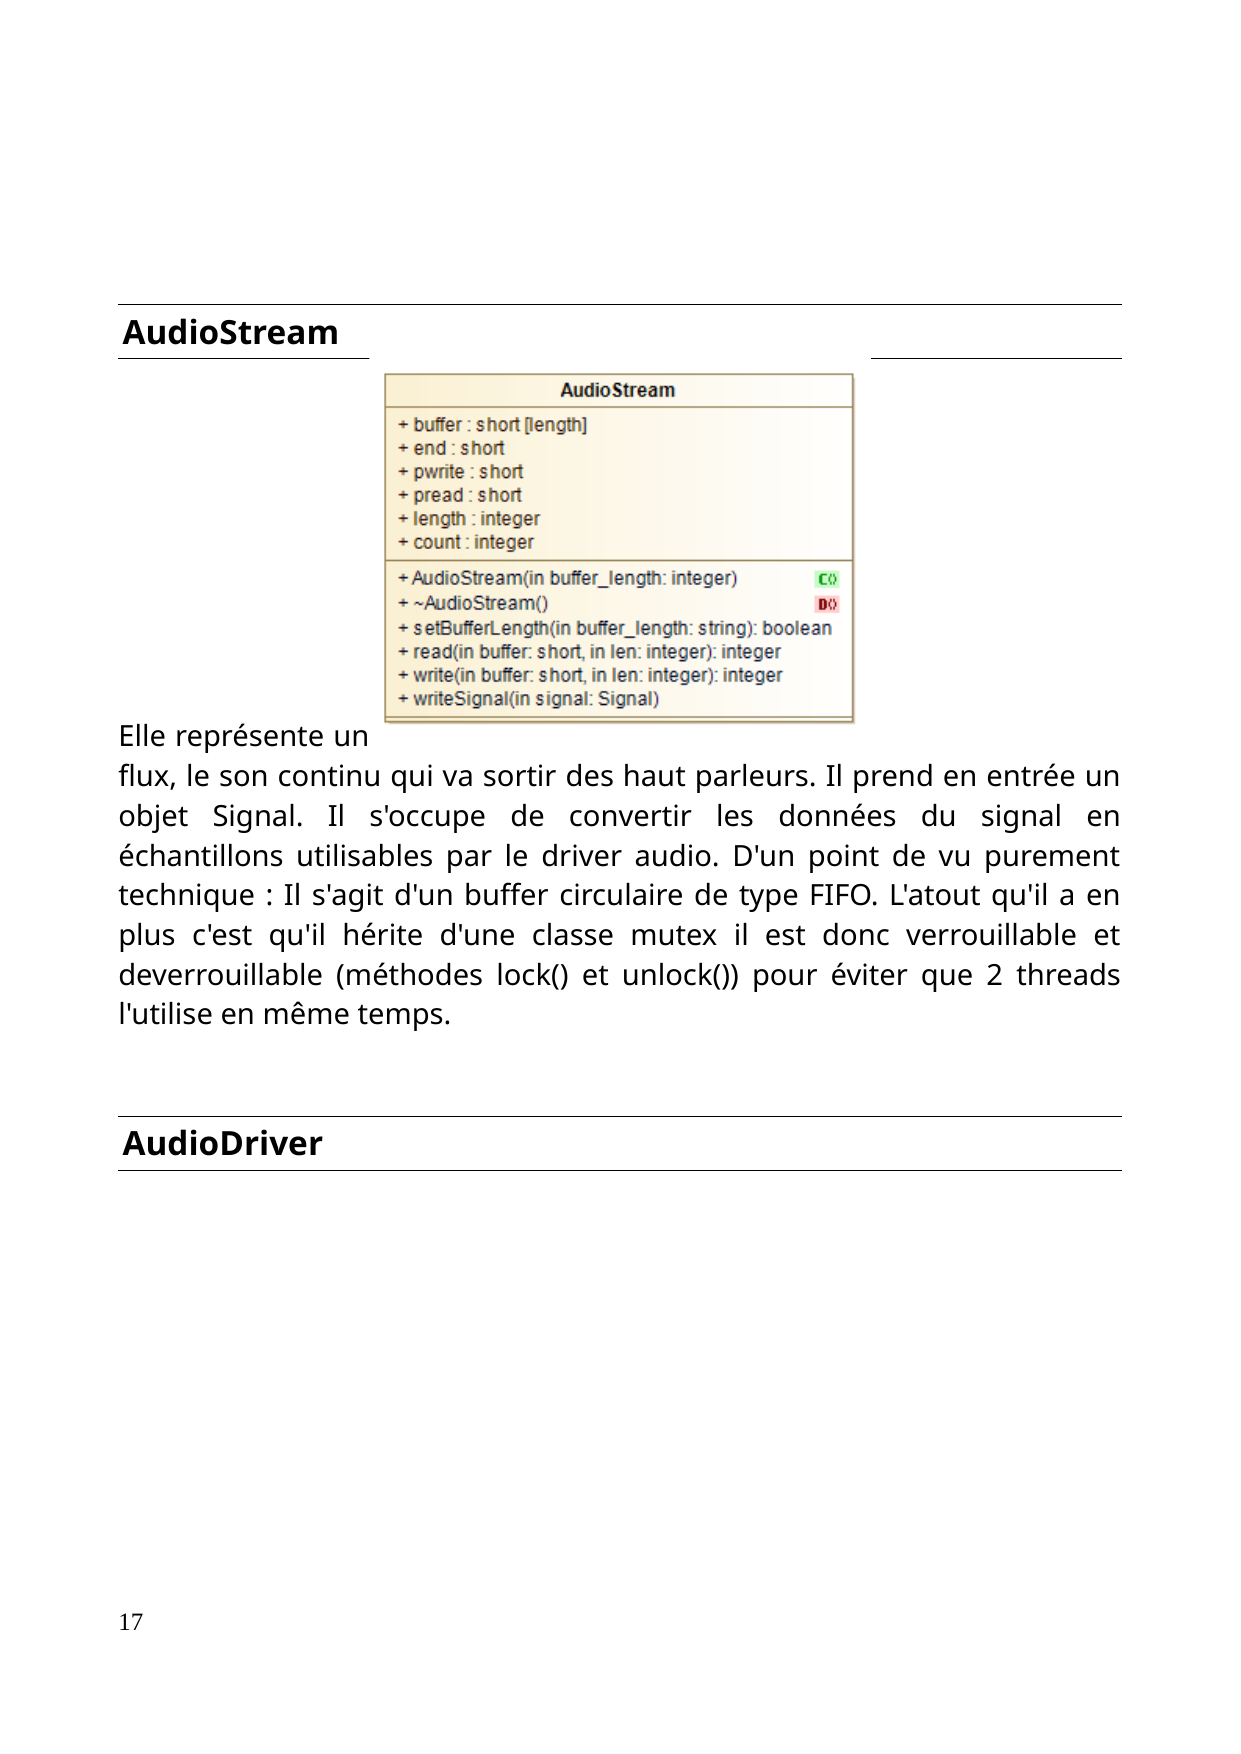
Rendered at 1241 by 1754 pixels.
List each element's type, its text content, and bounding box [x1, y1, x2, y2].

text Elle représente un flux, le son continu qui va sortir des haut parleurs. Il prend en entrée un objet Signal. Il s'occupe de convertir les données du signal en échantillons utilisables par le driver audio. D'un point de vu purement technique : Il s'agit d'un buffer circulaire de type FIFO. L'atout qu'il a en plus c'est qu'il hérite d'une classe mutex il est donc verrouillable et deverrouillable (méthodes lock() et unlock()) pour éviter que 2 threads l'utilise en même temps. [118, 716, 1122, 1033]
picture [369, 358, 871, 740]
text AudioDriver [118, 1117, 1122, 1170]
text AudioStream [118, 305, 1122, 358]
